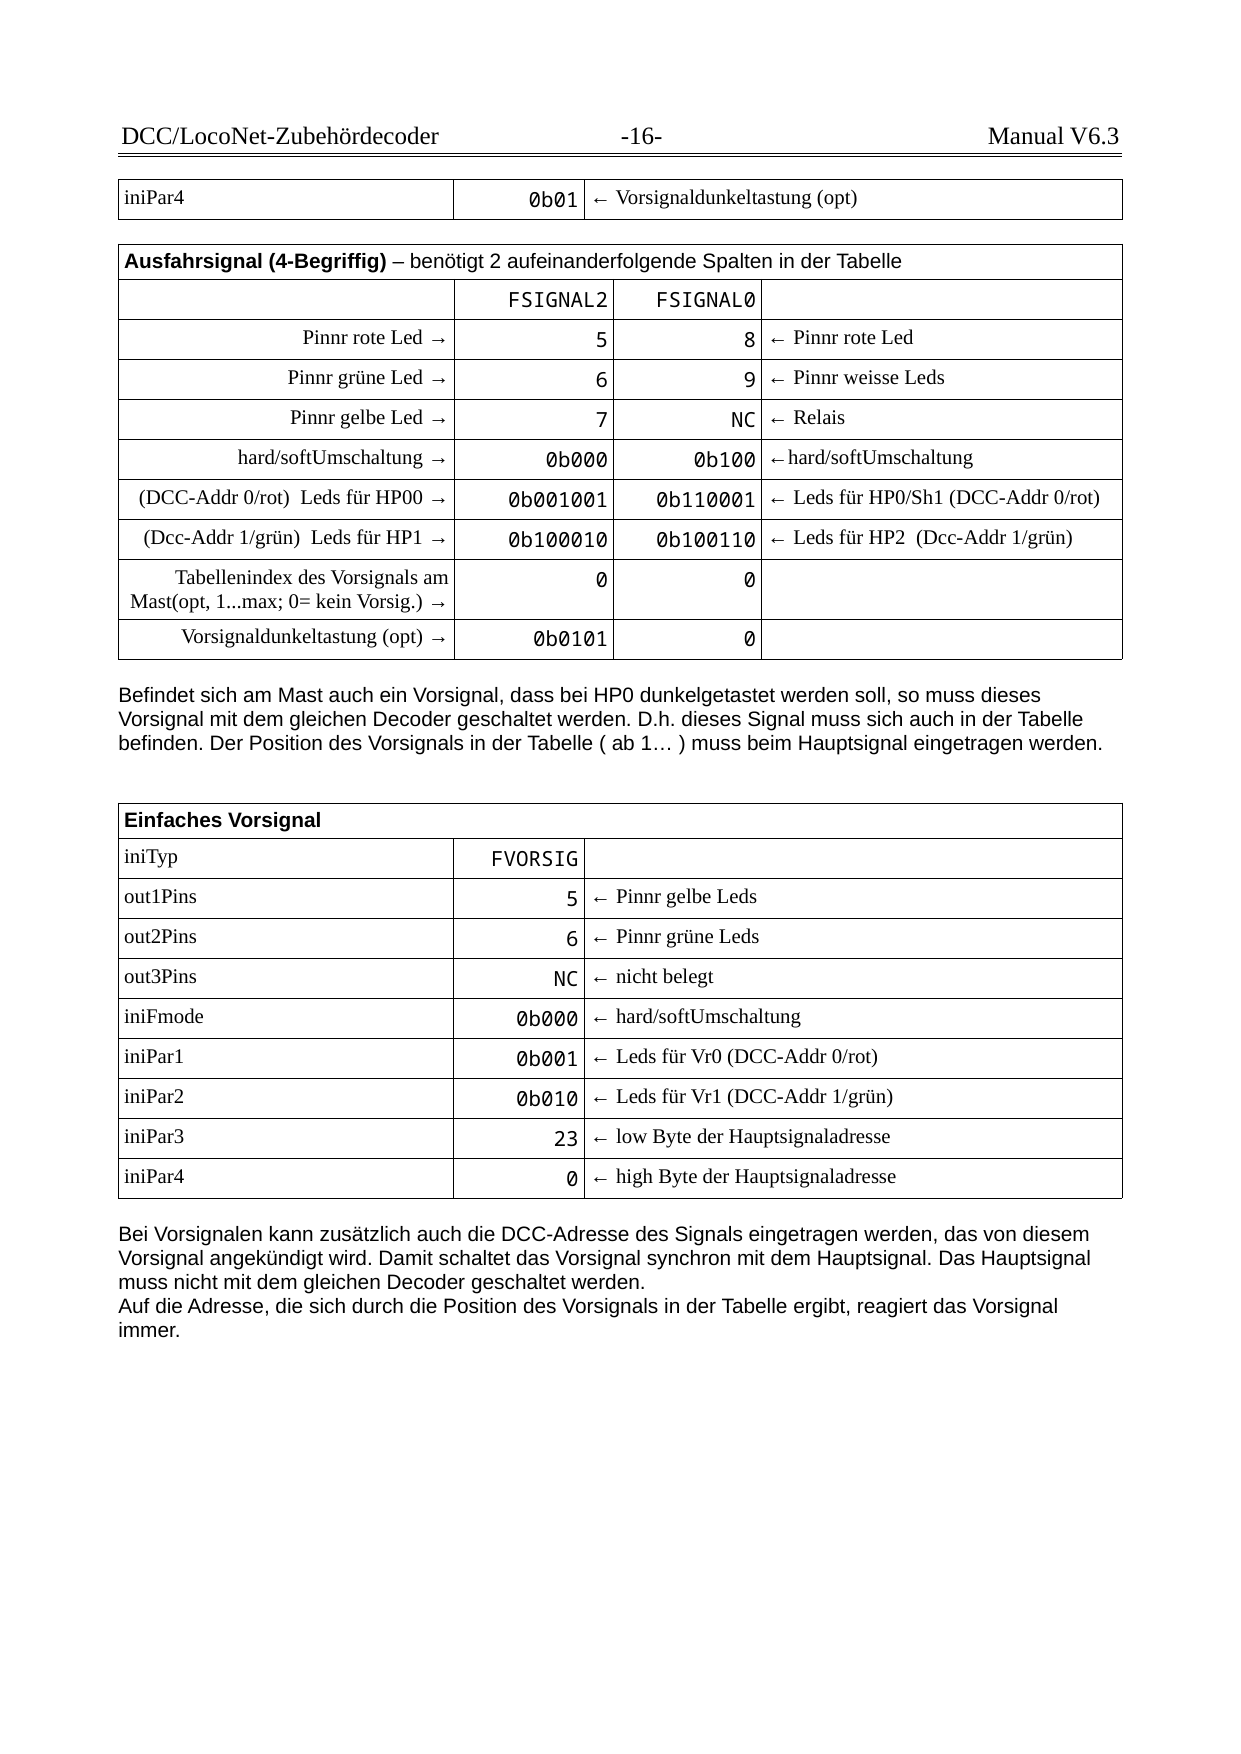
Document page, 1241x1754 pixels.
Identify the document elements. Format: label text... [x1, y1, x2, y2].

text Auf die Adresse, die sich durch die Position des Vorsignals in der Tabelle ergibt, reagiert das Vorsignal immer. [118, 1294, 1122, 1342]
table_cell iniPar4 [119, 1159, 453, 1198]
table_cell ← Leds für Vr0 (DCC-Addr 0/rot) [585, 1039, 1122, 1078]
table_cell iniTyp [119, 839, 453, 878]
table_cell NC [614, 400, 761, 439]
table_cell 0b000 [454, 999, 584, 1038]
table_cell NC [454, 959, 584, 998]
table_cell 0b01 [454, 180, 584, 219]
table_cell 0 [614, 620, 761, 659]
table_cell ← Pinnr rote Led [762, 320, 1122, 359]
table_cell 0b010 [454, 1079, 584, 1118]
table_cell out1Pins [119, 879, 453, 918]
table_header Ausfahrsignal (4-Begriffig) – benötigt 2 aufeinanderfolgende Spalten in der Tabelle [119, 245, 1122, 279]
table_cell Tabellenindex des Vorsignals am Mast(opt, 1...max; 0= kein Vorsig.) → [119, 560, 454, 619]
table_cell 0b0101 [455, 620, 613, 659]
table_cell 9 [614, 360, 761, 399]
table_cell 0 [454, 1159, 584, 1198]
table_cell [585, 839, 1122, 878]
text Bei Vorsignalen kann zusätzlich auch die DCC-Adresse des Signals eingetragen werden, das von diesem Vorsignal angekündigt wird. Damit schaltet das Vorsignal synchron mit dem Hauptsignal. Das Hauptsignal muss nicht mit dem gleichen Decoder geschaltet werden. [118, 1222, 1122, 1294]
table_cell ← Pinnr grüne Leds [585, 919, 1122, 958]
table_cell ←hard/softUmschaltung [762, 440, 1122, 479]
table_cell ← Vorsignaldunkeltastung (opt) [585, 180, 1122, 219]
table_cell ← nicht belegt [585, 959, 1122, 998]
table_cell iniPar4 [119, 180, 453, 219]
table_cell [762, 280, 1122, 319]
table_cell FSIGNAL2 [455, 280, 613, 319]
table_cell Pinnr rote Led → [119, 320, 454, 359]
table_cell 0 [614, 560, 761, 619]
table_cell FVORSIG [454, 839, 584, 878]
table_cell ← Leds für HP0/Sh1 (DCC-Addr 0/rot) [762, 480, 1122, 519]
table_cell 0b100110 [614, 520, 761, 559]
table_cell iniPar1 [119, 1039, 453, 1078]
table_cell ← low Byte der Hauptsignaladresse [585, 1119, 1122, 1158]
table_cell out3Pins [119, 959, 453, 998]
table_cell 5 [454, 879, 584, 918]
table_cell 0 [455, 560, 613, 619]
table_cell 0b100010 [455, 520, 613, 559]
table_cell 0b001 [454, 1039, 584, 1078]
table_cell 23 [454, 1119, 584, 1158]
table_cell ← hard/softUmschaltung [585, 999, 1122, 1038]
table_cell ← Pinnr gelbe Leds [585, 879, 1122, 918]
table_cell ← Pinnr weisse Leds [762, 360, 1122, 399]
table_header Einfaches Vorsignal [119, 804, 1122, 838]
table_cell Pinnr gelbe Led → [119, 400, 454, 439]
table_cell [762, 620, 1122, 659]
table_cell 8 [614, 320, 761, 359]
table_cell 0b000 [455, 440, 613, 479]
table_cell ← Leds für HP2 (Dcc-Addr 1/grün) [762, 520, 1122, 559]
table_cell ← high Byte der Hauptsignaladresse [585, 1159, 1122, 1198]
table_cell 6 [454, 919, 584, 958]
table_cell (Dcc-Addr 1/grün) Leds für HP1 → [119, 520, 454, 559]
table_cell 7 [455, 400, 613, 439]
table_cell iniPar3 [119, 1119, 453, 1158]
table_cell (DCC-Addr 0/rot) Leds für HP00 → [119, 480, 454, 519]
table_cell hard/softUmschaltung → [119, 440, 454, 479]
table_cell 0b110001 [614, 480, 761, 519]
table_cell ← Relais [762, 400, 1122, 439]
table_cell 0b001001 [455, 480, 613, 519]
table_cell iniPar2 [119, 1079, 453, 1118]
table_cell ← Leds für Vr1 (DCC-Addr 1/grün) [585, 1079, 1122, 1118]
table_cell [119, 280, 454, 319]
text Befindet sich am Mast auch ein Vorsignal, dass bei HP0 dunkelgetastet werden soll, so muss dieses Vorsignal mit dem gleichen Decoder geschaltet werden. D.h. dieses Signal muss sich auch in der Tabelle befinden. Der Position des Vorsignals in der Tabelle ( ab 1… ) muss beim Hauptsignal eingetragen werden. [118, 683, 1122, 754]
table_cell Pinnr grüne Led → [119, 360, 454, 399]
table_cell iniFmode [119, 999, 453, 1038]
table_cell 5 [455, 320, 613, 359]
table_cell [762, 560, 1122, 619]
table_cell 0b100 [614, 440, 761, 479]
table_cell Vorsignaldunkeltastung (opt) → [119, 620, 454, 659]
table_cell out2Pins [119, 919, 453, 958]
table_cell 6 [455, 360, 613, 399]
table_cell FSIGNAL0 [614, 280, 761, 319]
